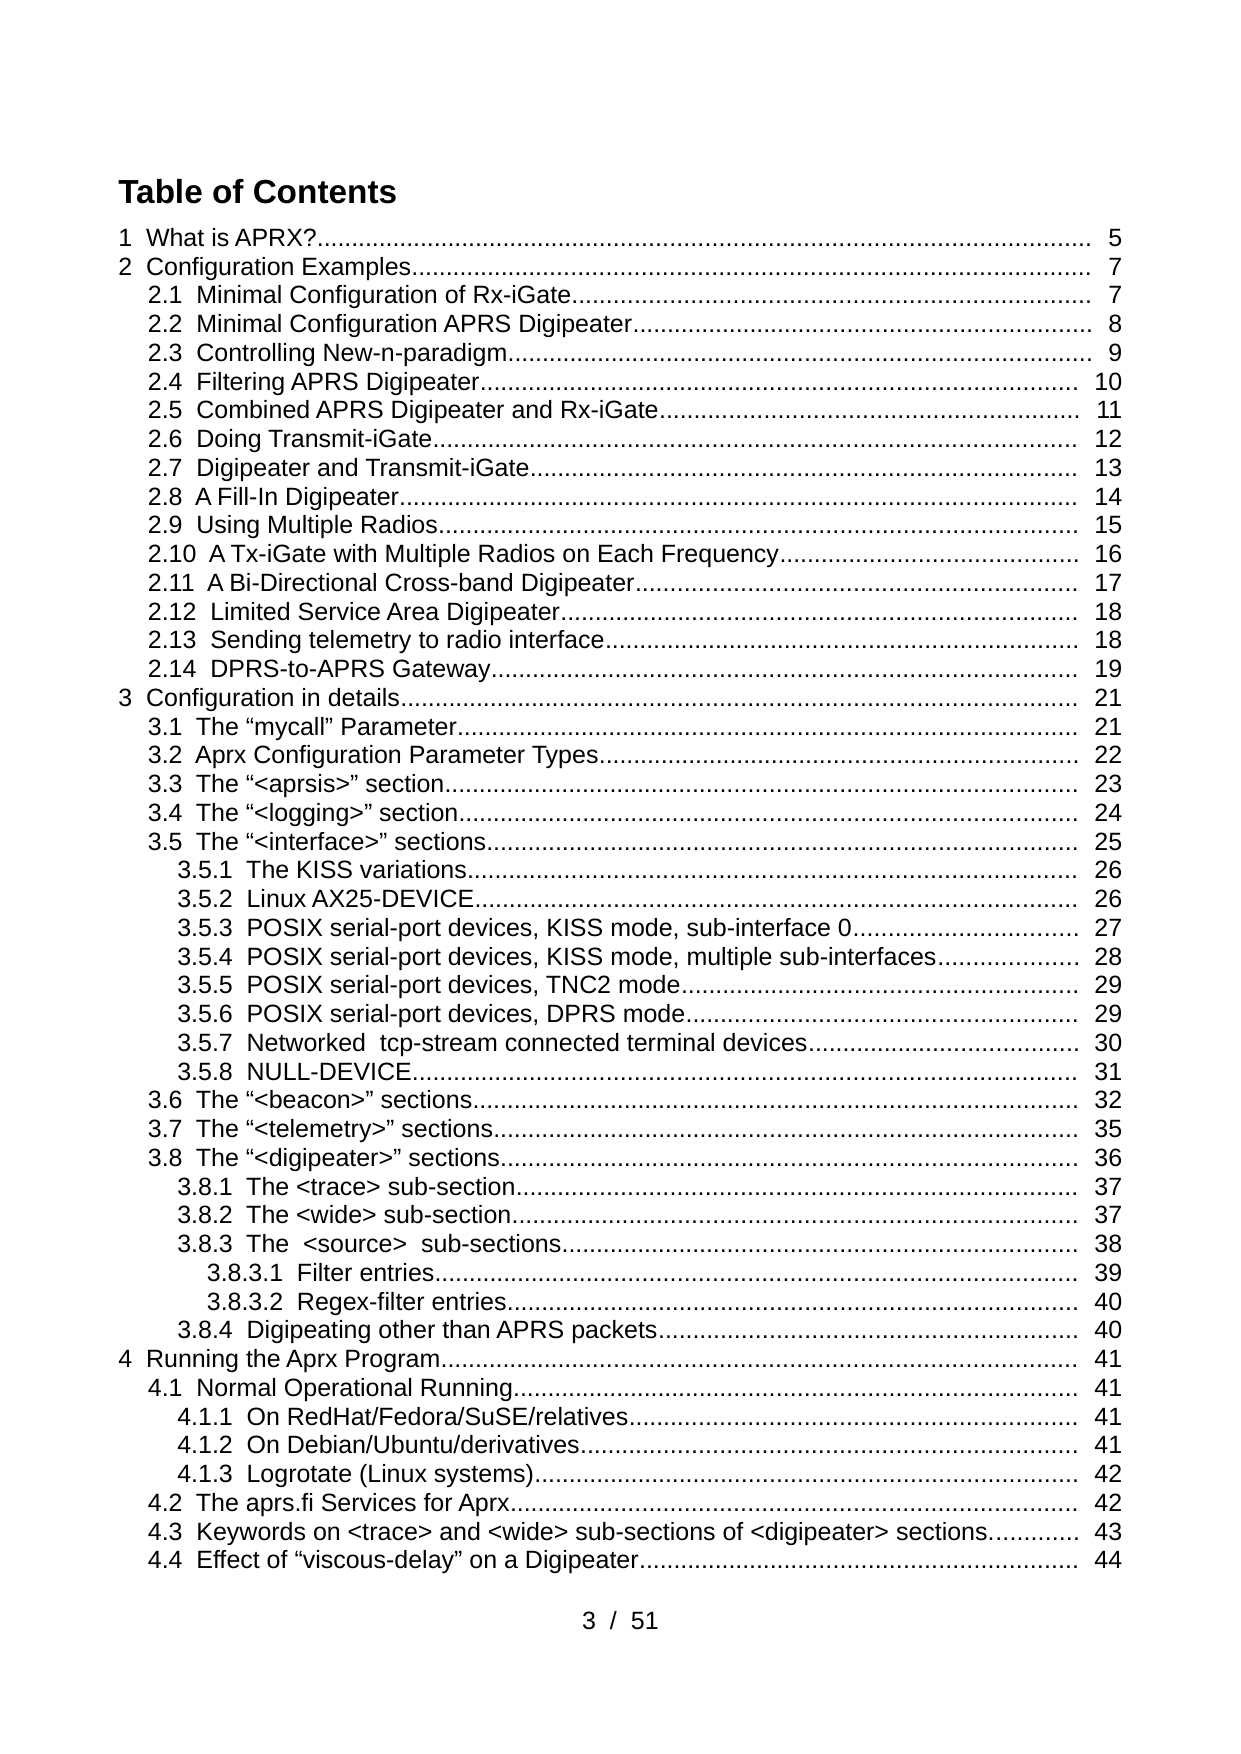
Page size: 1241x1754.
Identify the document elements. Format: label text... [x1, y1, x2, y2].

text 3.8.3.2 Regex-filter entries 40 [207, 1287, 1122, 1315]
subtitle Table of Contents [118, 172, 1122, 210]
text 3.5.3 POSIX serial-port devices, KISS mode, sub-interface 0 27 [177, 913, 1122, 942]
text 3.5.8 NULL-DEVICE 31 [177, 1057, 1122, 1085]
text 2.7 Digipeater and Transmit-iGate 13 [148, 453, 1122, 482]
text 4.4 Effect of “viscous-delay” on a Digipeater 44 [148, 1545, 1122, 1574]
text 2.10 A Tx-iGate with Multiple Radios on Each Frequency 16 [148, 539, 1122, 568]
text 4 Running the Aprx Program 41 [118, 1344, 1122, 1373]
text 4.1.3 Logrotate (Linux systems) 42 [177, 1459, 1122, 1488]
text 3.2 Aprx Configuration Parameter Types 22 [148, 740, 1122, 769]
text 3.8.3.1 Filter entries 39 [207, 1258, 1122, 1287]
text 3.8.4 Digipeating other than APRS packets 40 [177, 1315, 1122, 1344]
text 3.5.4 POSIX serial-port devices, KISS mode, multiple sub-interfaces 28 [177, 942, 1122, 970]
text 2.2 Minimal Configuration APRS Digipeater 8 [148, 309, 1122, 338]
text 2 Configuration Examples 7 [118, 252, 1122, 280]
text 2.11 A Bi-Directional Cross-band Digipeater 17 [148, 568, 1122, 597]
text 2.13 Sending telemetry to radio interface 18 [148, 625, 1122, 654]
text 4.1.2 On Debian/Ubuntu/derivatives 41 [177, 1430, 1122, 1459]
text 3.6 The “<beacon>” sections 32 [148, 1085, 1122, 1114]
text 3 Configuration in details 21 [118, 683, 1122, 712]
text 3.8 The “<digipeater>” sections 36 [148, 1143, 1122, 1172]
text 2.4 Filtering APRS Digipeater 10 [148, 367, 1122, 395]
text 3.4 The “<logging>” section 24 [148, 798, 1122, 827]
text 3.5.6 POSIX serial-port devices, DPRS mode 29 [177, 999, 1122, 1028]
text 4.3 Keywords on <trace> and <wide> sub-sections of <digipeater> sections. 43 [148, 1517, 1122, 1545]
text 3.5.7 Networked tcp-stream connected terminal devices 30 [177, 1028, 1122, 1057]
text 3.8.2 The <wide> sub-section 37 [177, 1200, 1122, 1229]
text 2.5 Combined APRS Digipeater and Rx-iGate 11 [148, 395, 1122, 424]
text 3.5.1 The KISS variations 26 [177, 855, 1122, 884]
text 2.9 Using Multiple Radios 15 [148, 510, 1122, 539]
text 2.1 Minimal Configuration of Rx-iGate 7 [148, 280, 1122, 309]
text 4.1 Normal Operational Running 41 [148, 1373, 1122, 1402]
text 3.7 The “<telemetry>” sections 35 [148, 1114, 1122, 1143]
text 2.3 Controlling New-n-paradigm 9 [148, 338, 1122, 367]
text 3.5.2 Linux AX25-DEVICE 26 [177, 884, 1122, 913]
text 3.8.3 The <source> sub-sections 38 [177, 1229, 1122, 1258]
text 2.8 A Fill-In Digipeater 14 [148, 482, 1122, 510]
text 2.14 DPRS-to-APRS Gateway 19 [148, 654, 1122, 683]
text 3.8.1 The <trace> sub-section 37 [177, 1172, 1122, 1200]
text 3.5.5 POSIX serial-port devices, TNC2 mode 29 [177, 970, 1122, 999]
text 4.2 The aprs.fi Services for Aprx 42 [148, 1488, 1122, 1517]
text 2.6 Doing Transmit-iGate 12 [148, 424, 1122, 453]
text 3.5 The “<interface>” sections 25 [148, 827, 1122, 855]
text 1 What is APRX? 5 [118, 223, 1122, 252]
text 3.3 The “<aprsis>” section 23 [148, 769, 1122, 798]
text 2.12 Limited Service Area Digipeater 18 [148, 597, 1122, 625]
text 3.1 The “mycall” Parameter 21 [148, 712, 1122, 740]
text 4.1.1 On RedHat/Fedora/SuSE/relatives 41 [177, 1402, 1122, 1430]
